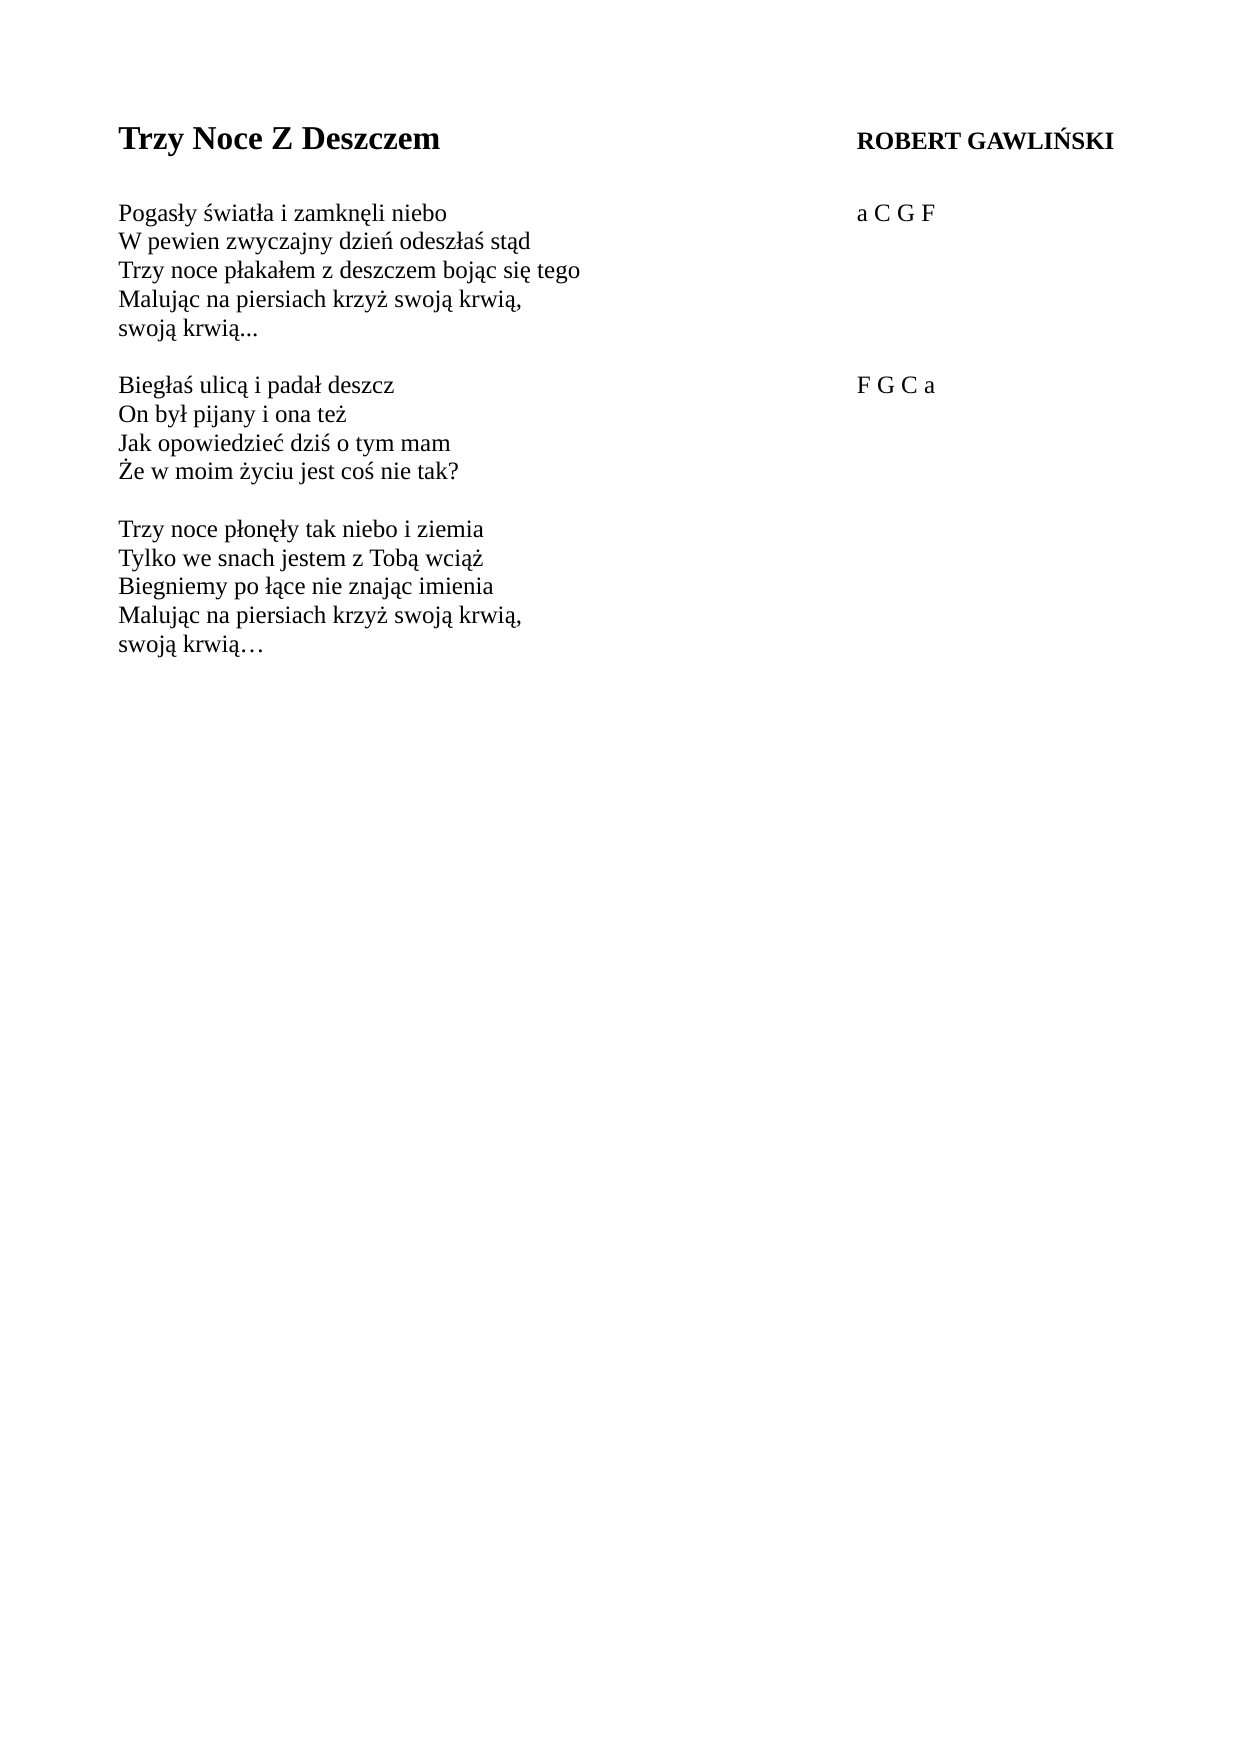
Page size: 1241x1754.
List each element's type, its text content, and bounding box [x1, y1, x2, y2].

text Że w moim życiu jest coś nie tak? [118, 456, 1122, 485]
text On był pijany i ona też [118, 399, 1122, 428]
text Biegniemy po łące nie znając imienia [118, 571, 1122, 600]
text Malując na piersiach krzyż swoją krwią, [118, 284, 1122, 313]
text Tylko we snach jestem z Tobą wciąż [118, 543, 1122, 571]
text swoją krwią… [118, 629, 1122, 658]
text Trzy noce płonęły tak niebo i ziemia [118, 514, 1122, 543]
text Pogasły światła i zamknęli niebo a C G F [118, 198, 1122, 226]
text Jak opowiedzieć dziś o tym mam [118, 428, 1122, 456]
text Malując na piersiach krzyż swoją krwią, [118, 600, 1122, 629]
text Biegłaś ulicą i padał deszcz F G C a [118, 370, 1122, 399]
subtitle Trzy Noce Z Deszczem ROBERT GAWLIŃSKI [118, 118, 1122, 156]
text Trzy noce płakałem z deszczem bojąc się tego [118, 255, 1122, 284]
text swoją krwią... [118, 313, 1122, 341]
text W pewien zwyczajny dzień odeszłaś stąd [118, 226, 1122, 255]
